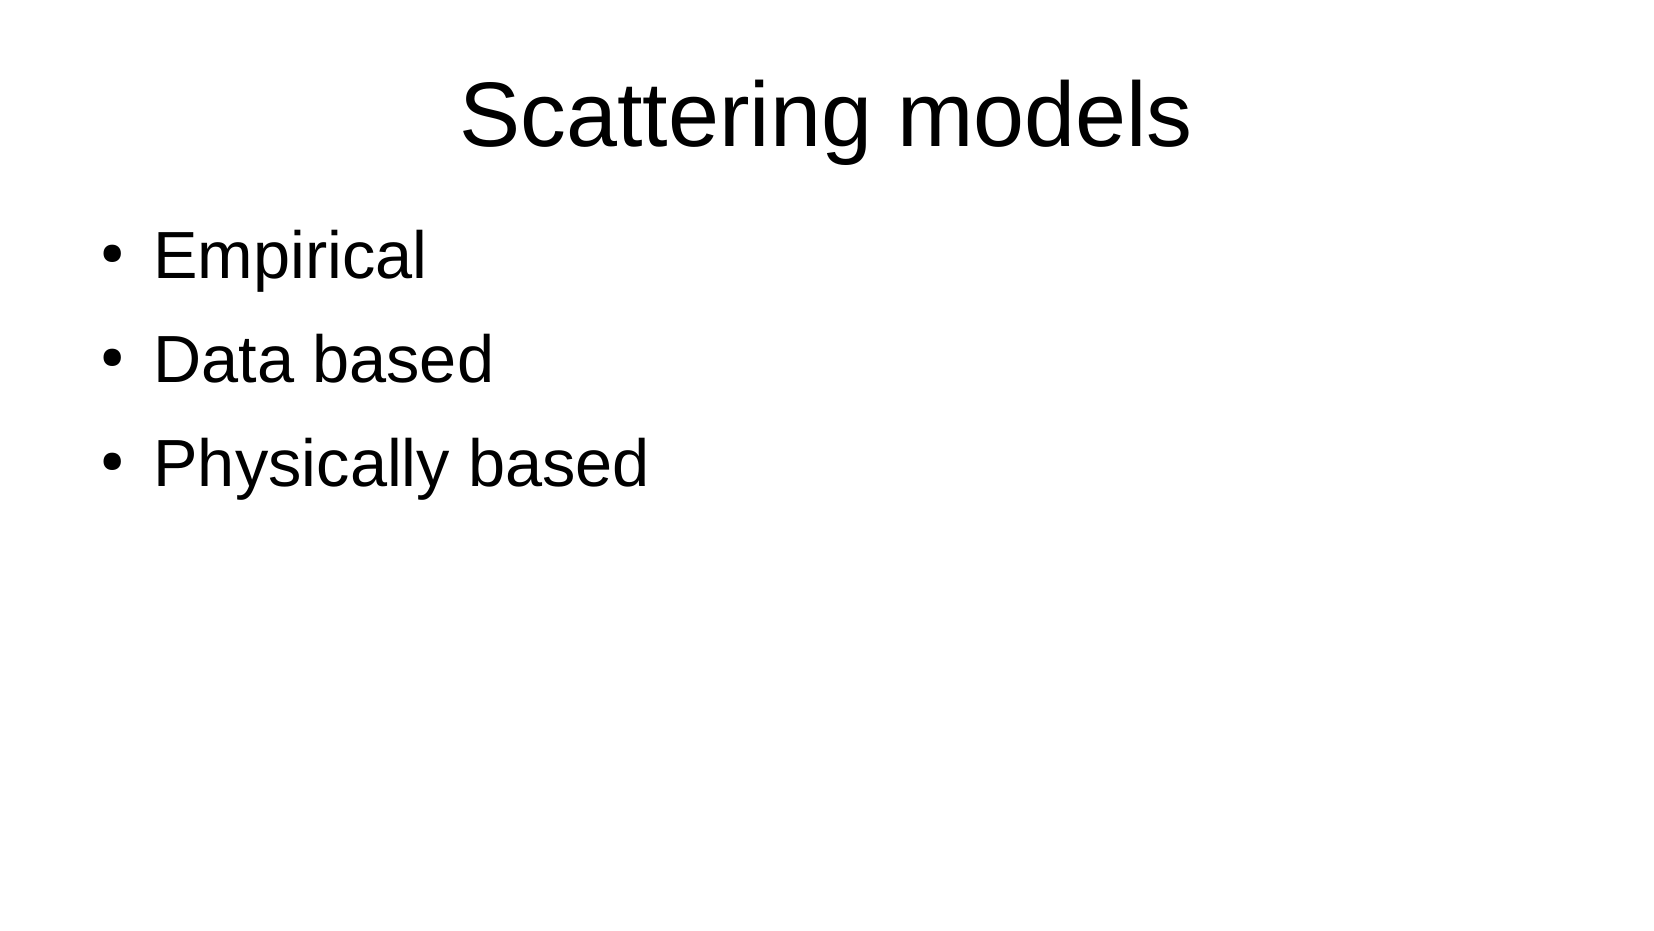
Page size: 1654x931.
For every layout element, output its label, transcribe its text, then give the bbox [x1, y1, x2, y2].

list Empirical Data based Physically based [82, 217, 1571, 758]
title Scattering models [82, 37, 1571, 193]
